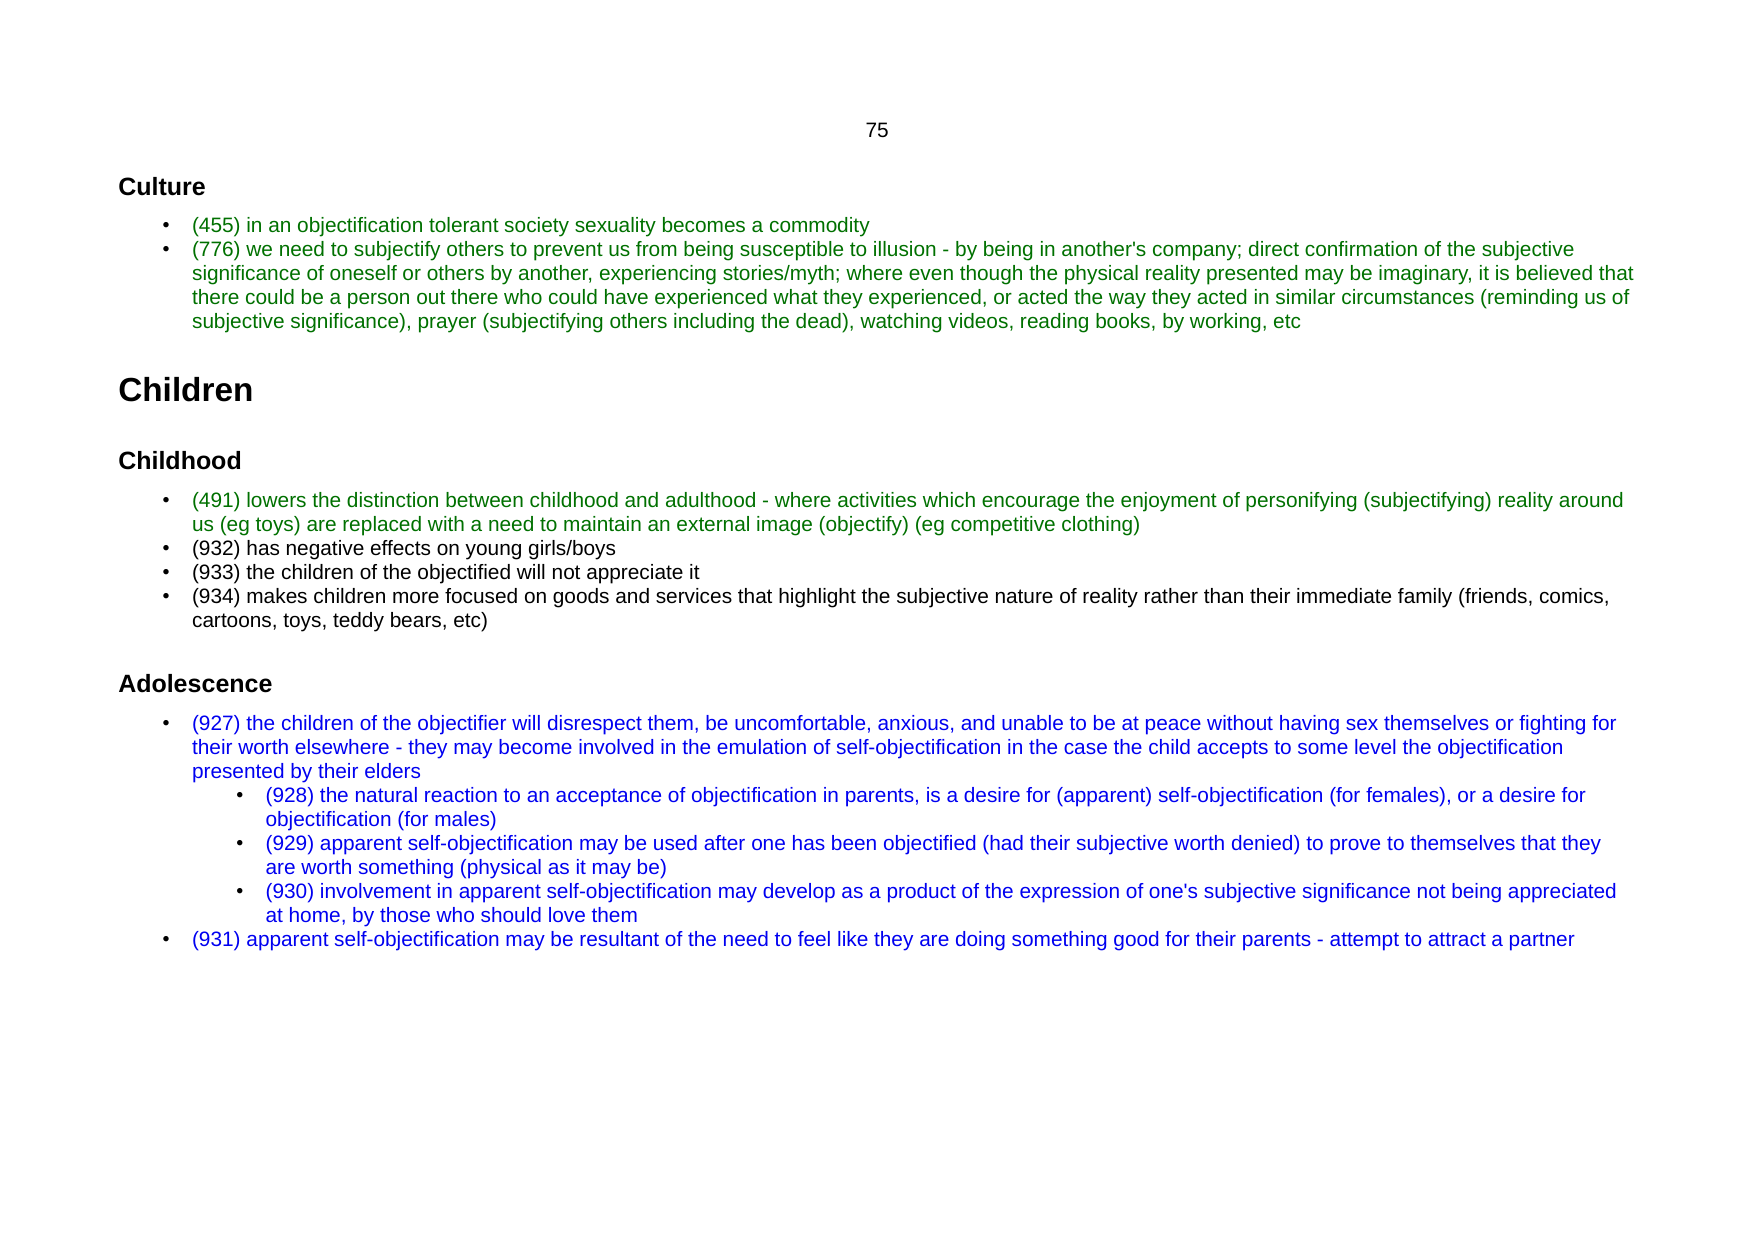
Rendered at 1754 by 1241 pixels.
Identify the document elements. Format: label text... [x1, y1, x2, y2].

list (929) apparent self-objectification may be used after one has been objectified (had their subjective worth denied) to prove to themselves that they are worth something (physical as it may be) [236, 830, 1636, 878]
list (930) involvement in apparent self-objectification may develop as a product of the expression of one's subjective significance not being appreciated at home, by those who should love them [236, 878, 1636, 926]
list (455) in an objectification tolerant society sexuality becomes a commodity [162, 213, 1636, 237]
list (491) lowers the distinction between childhood and adulthood - where activities which encourage the enjoyment of personifying (subjectifying) reality around us (eg toys) are replaced with a need to maintain an external image (objectify) (eg competitive clothing) [162, 487, 1636, 536]
subtitle Culture [118, 172, 1636, 200]
subtitle Childhood [118, 446, 1636, 475]
list (927) the children of the objectifier will disrespect them, be uncomfortable, anxious, and unable to be at peace without having sex themselves or fighting for their worth elsewhere - they may become involved in the emulation of self-objectification in the case the child accepts to some level the objectification presented by their elders [162, 710, 1636, 782]
list (934) makes children more focused on goods and services that highlight the subjective nature of reality rather than their immediate family (friends, comics, cartoons, toys, teddy bears, etc) [162, 584, 1636, 632]
subtitle Adolescence [118, 669, 1636, 698]
list (928) the natural reaction to an acceptance of objectification in parents, is a desire for (apparent) self-objectification (for females), or a desire for objectification (for males) [236, 782, 1636, 830]
list (931) apparent self-objectification may be resultant of the need to feel like they are doing something good for their parents - attempt to attract a partner [162, 926, 1636, 951]
list (776) we need to subjectify others to prevent us from being susceptible to illusion - by being in another's company; direct confirmation of the subjective significance of oneself or others by another, experiencing stories/myth; where even though the physical reality presented may be imaginary, it is believed that there could be a person out there who could have experienced what they experienced, or acted the way they acted in similar circumstances (reminding us of subjective significance), prayer (subjectifying others including the dead), watching videos, reading books, by working, etc [162, 237, 1636, 333]
list (933) the children of the objectified will not appreciate it [162, 559, 1636, 584]
list (932) has negative effects on young girls/boys [162, 536, 1636, 559]
subtitle Children [118, 370, 1636, 409]
